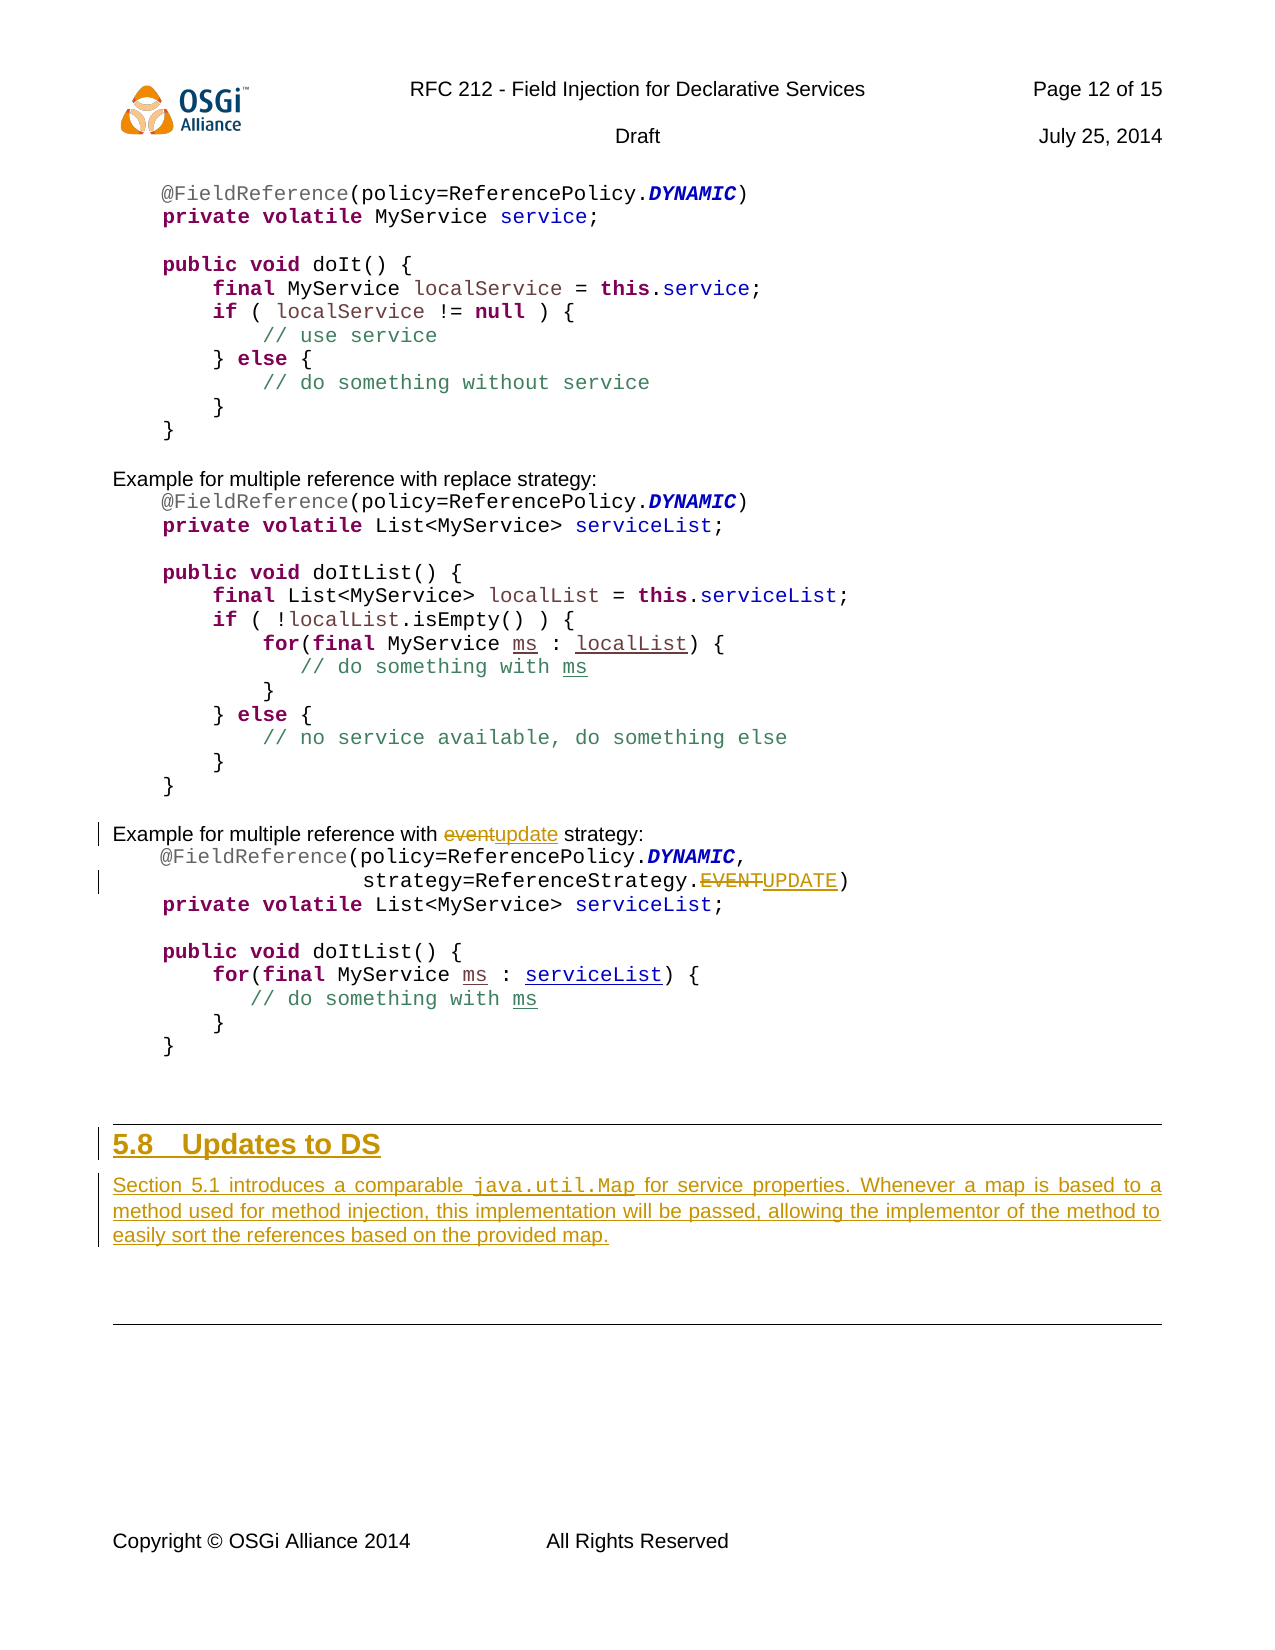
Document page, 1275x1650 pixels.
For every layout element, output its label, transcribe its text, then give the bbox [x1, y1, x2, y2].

text public void doItList() { [112, 562, 1162, 586]
text } [112, 396, 1162, 419]
text } [112, 419, 1162, 443]
text } [112, 775, 1162, 798]
text } [112, 1012, 1162, 1035]
text private volatile List<MyService> serviceList; [112, 893, 1162, 917]
text } [112, 680, 1162, 704]
text } else { [112, 704, 1162, 727]
text // do something without service [112, 372, 1162, 396]
text method used for method injection, this implementation will be passed, allowing the implementor of the method to easily sort the references based on the provided map. [112, 1195, 1162, 1247]
text strategy=ReferenceStrategy.UPDATE) [112, 870, 1162, 893]
text // do something with ms [112, 656, 1162, 680]
text final List<MyService> localList = this.serviceList; [112, 586, 1162, 609]
text // no service available, do something else [112, 727, 1162, 751]
text private volatile MyService service; [112, 207, 1162, 230]
text } [112, 1035, 1162, 1059]
text } [112, 751, 1162, 775]
subtitle Updates to DS [112, 1125, 1162, 1160]
text final MyService localService = this.service; [112, 277, 1162, 301]
text public void doIt() { [112, 254, 1162, 277]
text // do something with ms [112, 988, 1162, 1012]
text Example for multiple reference with update strategy: [112, 822, 1162, 846]
text Section 5.1 introduces a comparable java.util.Map for service properties. Whenever a map is based to a [112, 1173, 1162, 1194]
text if ( localService != null ) { [112, 301, 1162, 325]
text for(final MyService ms : serviceList) { [112, 964, 1162, 988]
text public void doItList() { [112, 941, 1162, 964]
text for(final MyService ms : localList) { [112, 633, 1162, 656]
text // use service [112, 325, 1162, 348]
text @FieldReference(policy=ReferencePolicy.DYNAMIC, [112, 846, 1162, 870]
text @FieldReference(policy=ReferencePolicy.DYNAMIC) [112, 183, 1162, 207]
text if ( !localList.isEmpty() ) { [112, 609, 1162, 633]
text private volatile List<MyService> serviceList; [112, 514, 1162, 538]
text Example for multiple reference with replace strategy: [112, 467, 1162, 491]
picture [113, 78, 257, 142]
text } else { [112, 348, 1162, 372]
text @FieldReference(policy=ReferencePolicy.DYNAMIC) [112, 491, 1162, 514]
